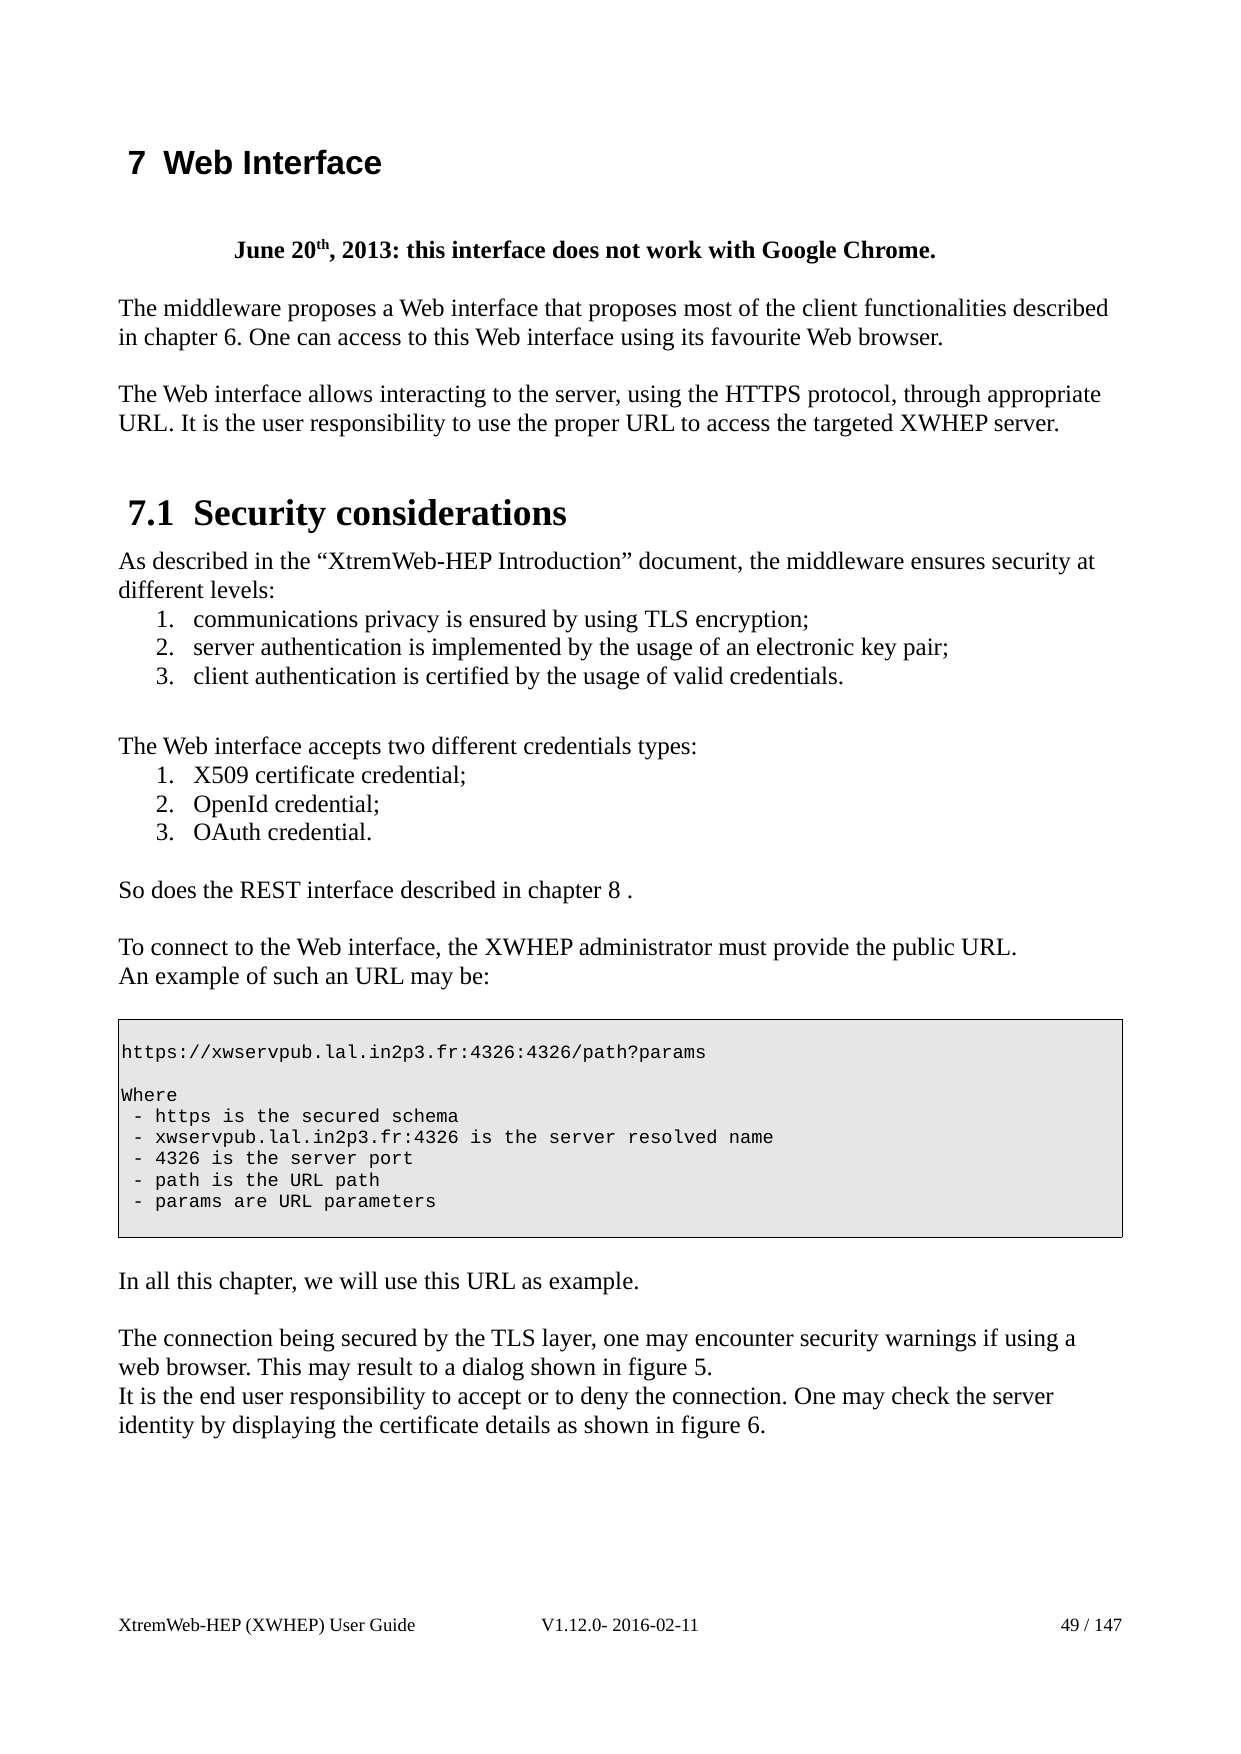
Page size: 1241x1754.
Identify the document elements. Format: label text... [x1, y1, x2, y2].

text The Web interface allows interacting to the server, using the HTTPS protocol, through appropriate URL. It is the user responsibility to use the proper URL to access the targeted XWHEP server. [118, 379, 1122, 437]
text https://xwservpub.lal.in2p3.fr:4326:4326/path?params [119, 1040, 1122, 1061]
text In all this chapter, we will use this URL as example. [118, 1266, 1122, 1295]
subtitle Web Interface [118, 143, 1122, 182]
list OpenId credential; [156, 789, 1122, 817]
text As described in the “XtremWeb-HEP Introduction” document, the middleware ensures security at different levels: [118, 546, 1122, 604]
text - params are URL parameters [119, 1189, 1122, 1210]
text - xwservpub.lal.in2p3.fr:4326 is the server resolved name [119, 1125, 1122, 1146]
text The connection being secured by the TLS layer, one may encounter security warnings if using a web browser. This may result to a dialog shown in figure 5. [118, 1323, 1122, 1381]
text An example of such an URL may be: [118, 961, 1122, 990]
list communications privacy is ensured by using TLS encryption; [156, 604, 1122, 632]
text - https is the secured schema [119, 1104, 1122, 1125]
text Where [119, 1082, 1122, 1104]
text The middleware proposes a Web interface that proposes most of the client functionalities described in chapter 6. One can access to this Web interface using its favourite Web browser. [118, 293, 1122, 351]
text - path is the URL path [119, 1167, 1122, 1189]
list server authentication is implemented by the usage of an electronic key pair; [156, 632, 1122, 661]
subtitle Security considerations [118, 491, 1122, 534]
text It is the end user responsibility to accept or to deny the connection. One may check the server identity by displaying the certificate details as shown in figure 6. [118, 1381, 1122, 1438]
text So does the REST interface described in chapter8. [118, 875, 1122, 904]
text June 20th, 2013: this interface does not work with Google Chrome. [233, 236, 1004, 264]
text The Web interface accepts two different credentials types: [118, 731, 1122, 760]
text To connect to the Web interface, the XWHEP administrator must provide the public URL. [118, 932, 1122, 961]
text - 4326 is the server port [119, 1146, 1122, 1167]
list X509 certificate credential; [156, 760, 1122, 789]
list client authentication is certified by the usage of valid credentials. [156, 661, 1122, 690]
list OAuth credential. [156, 817, 1122, 846]
